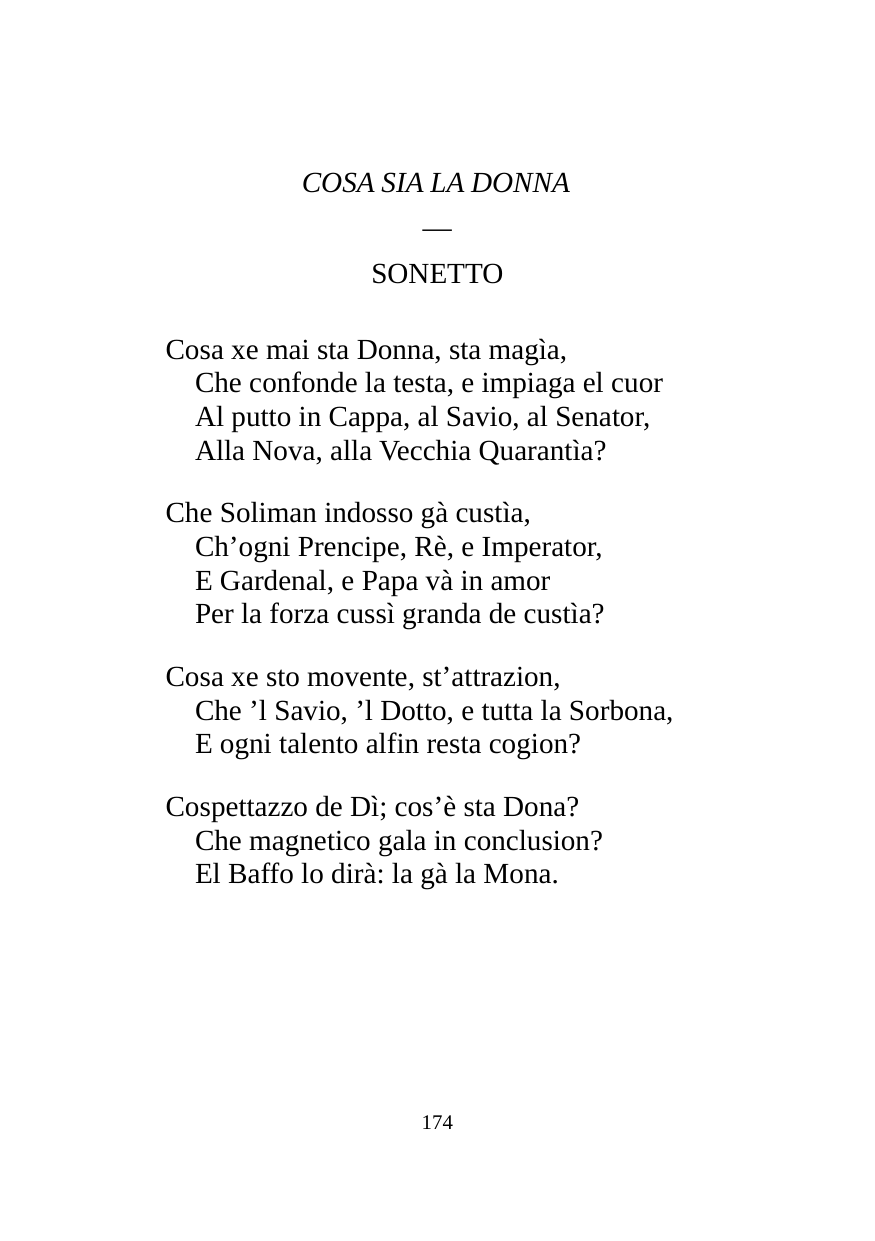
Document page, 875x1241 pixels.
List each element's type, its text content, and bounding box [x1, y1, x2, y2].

text Cosa xe sto movente, st’attrazion, Che ’l Savio, ’l Dotto, e tutta la Sorbona, E ogni talento alfin resta cogion? [165, 659, 768, 760]
text Cospettazzo de Dì; cos’è sta Dona? Che magnetico gala in conclusion? El Baffo lo dirà: la gà la Mona. [165, 789, 768, 890]
subtitle COSA SIA LA DONNA [106, 165, 768, 199]
text SONETTO [106, 257, 768, 290]
text — [106, 211, 768, 244]
text Che Soliman indosso gà custìa, Ch’ogni Prencipe, Rè, e Imperator, E Gardenal, e Papa và in amor Per la forza cussì granda de custìa? [165, 496, 768, 630]
text Cosa xe mai sta Donna, sta magìa, Che confonde la testa, e impiaga el cuor Al putto in Cappa, al Savio, al Senator, Alla Nova, alla Vecchia Quarantìa? [165, 332, 768, 466]
